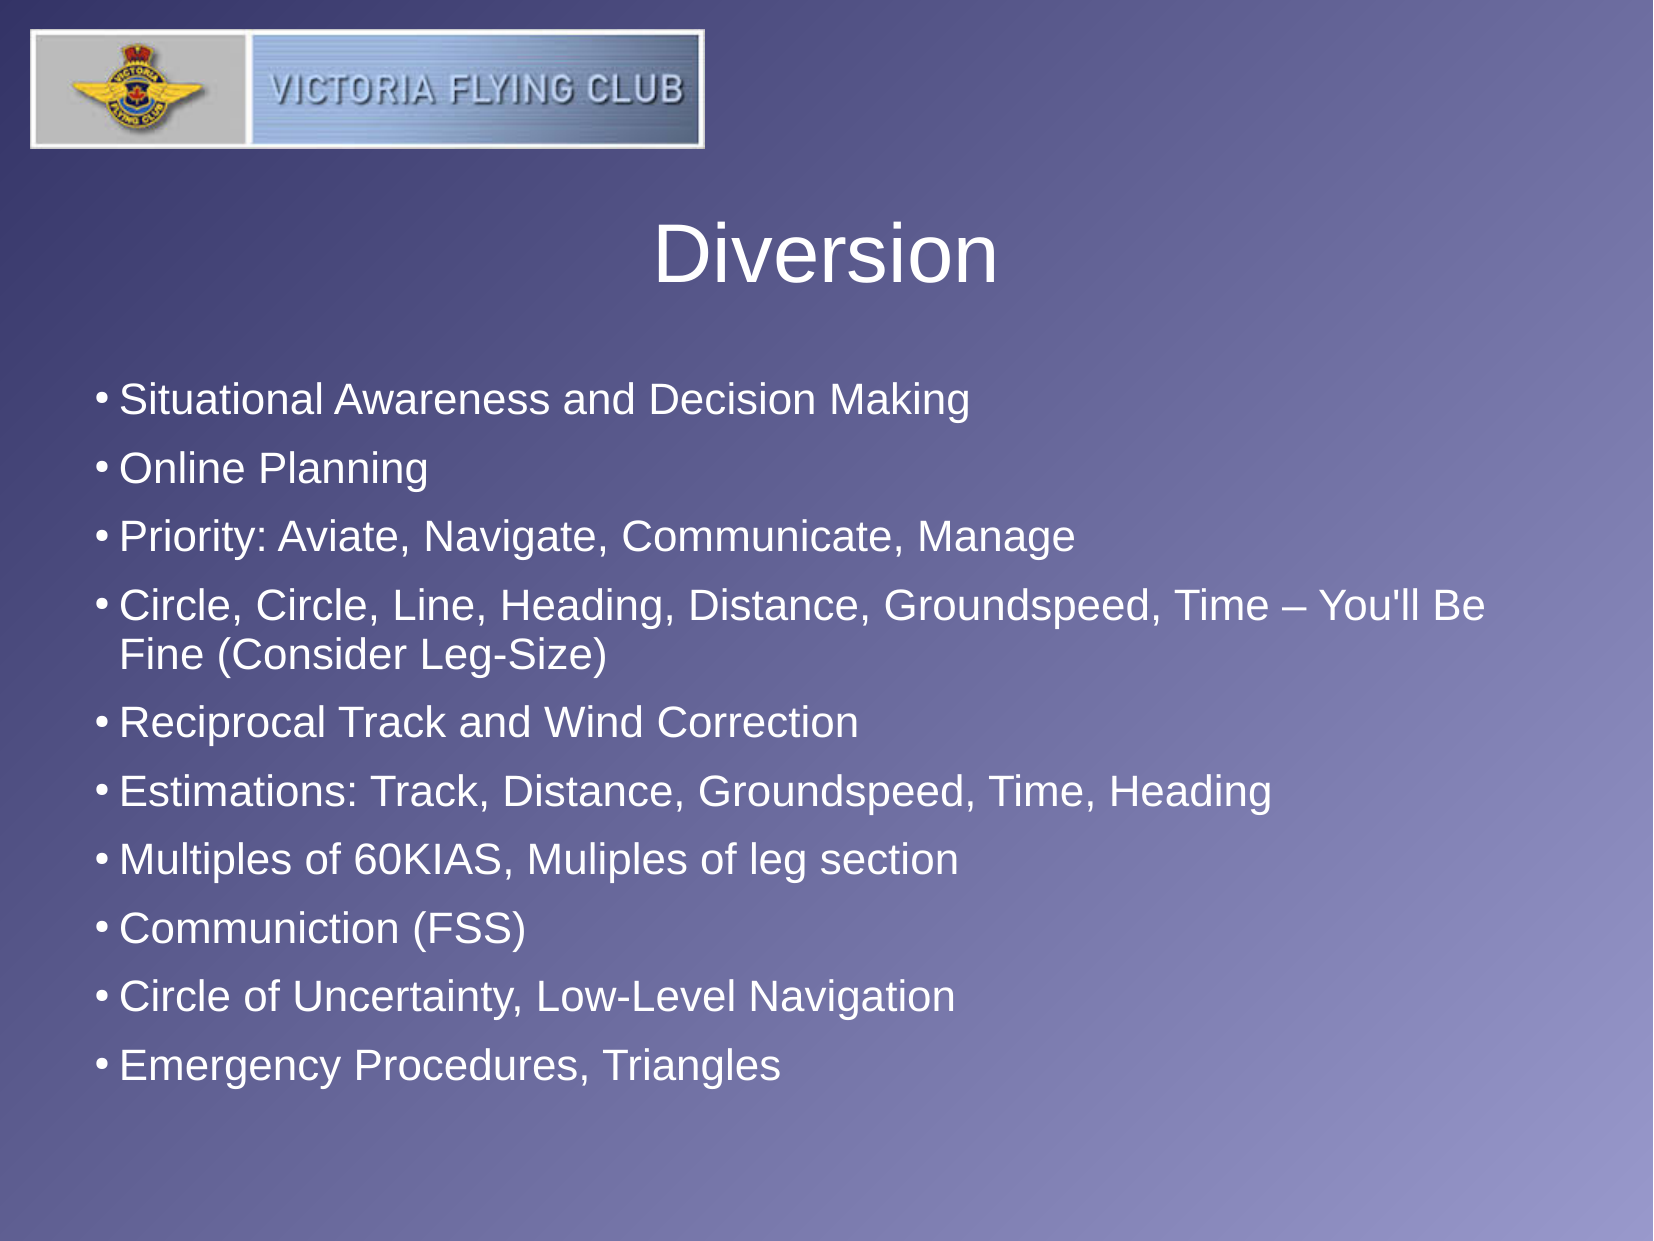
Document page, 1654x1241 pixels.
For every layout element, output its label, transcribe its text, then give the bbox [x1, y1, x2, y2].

picture [30, 29, 705, 149]
title Diversion [82, 150, 1571, 358]
list Situational Awareness and Decision Making Online Planning Priority: Aviate, Navigate, Communicate, Manage Circle, Circle, Line, Heading, Distance, Groundspeed, Time – You'll Be Fine (Consider Leg-Size) Reciprocal Track and Wind Correction Estimations: Track, Distance, Groundspeed, Time, Heading Multiples of 60KIAS, Muliples of leg section Communiction (FSS) Circle of Uncertainty, Low-Level Navigation Emergency Procedures, Triangles [82, 375, 1571, 1095]
